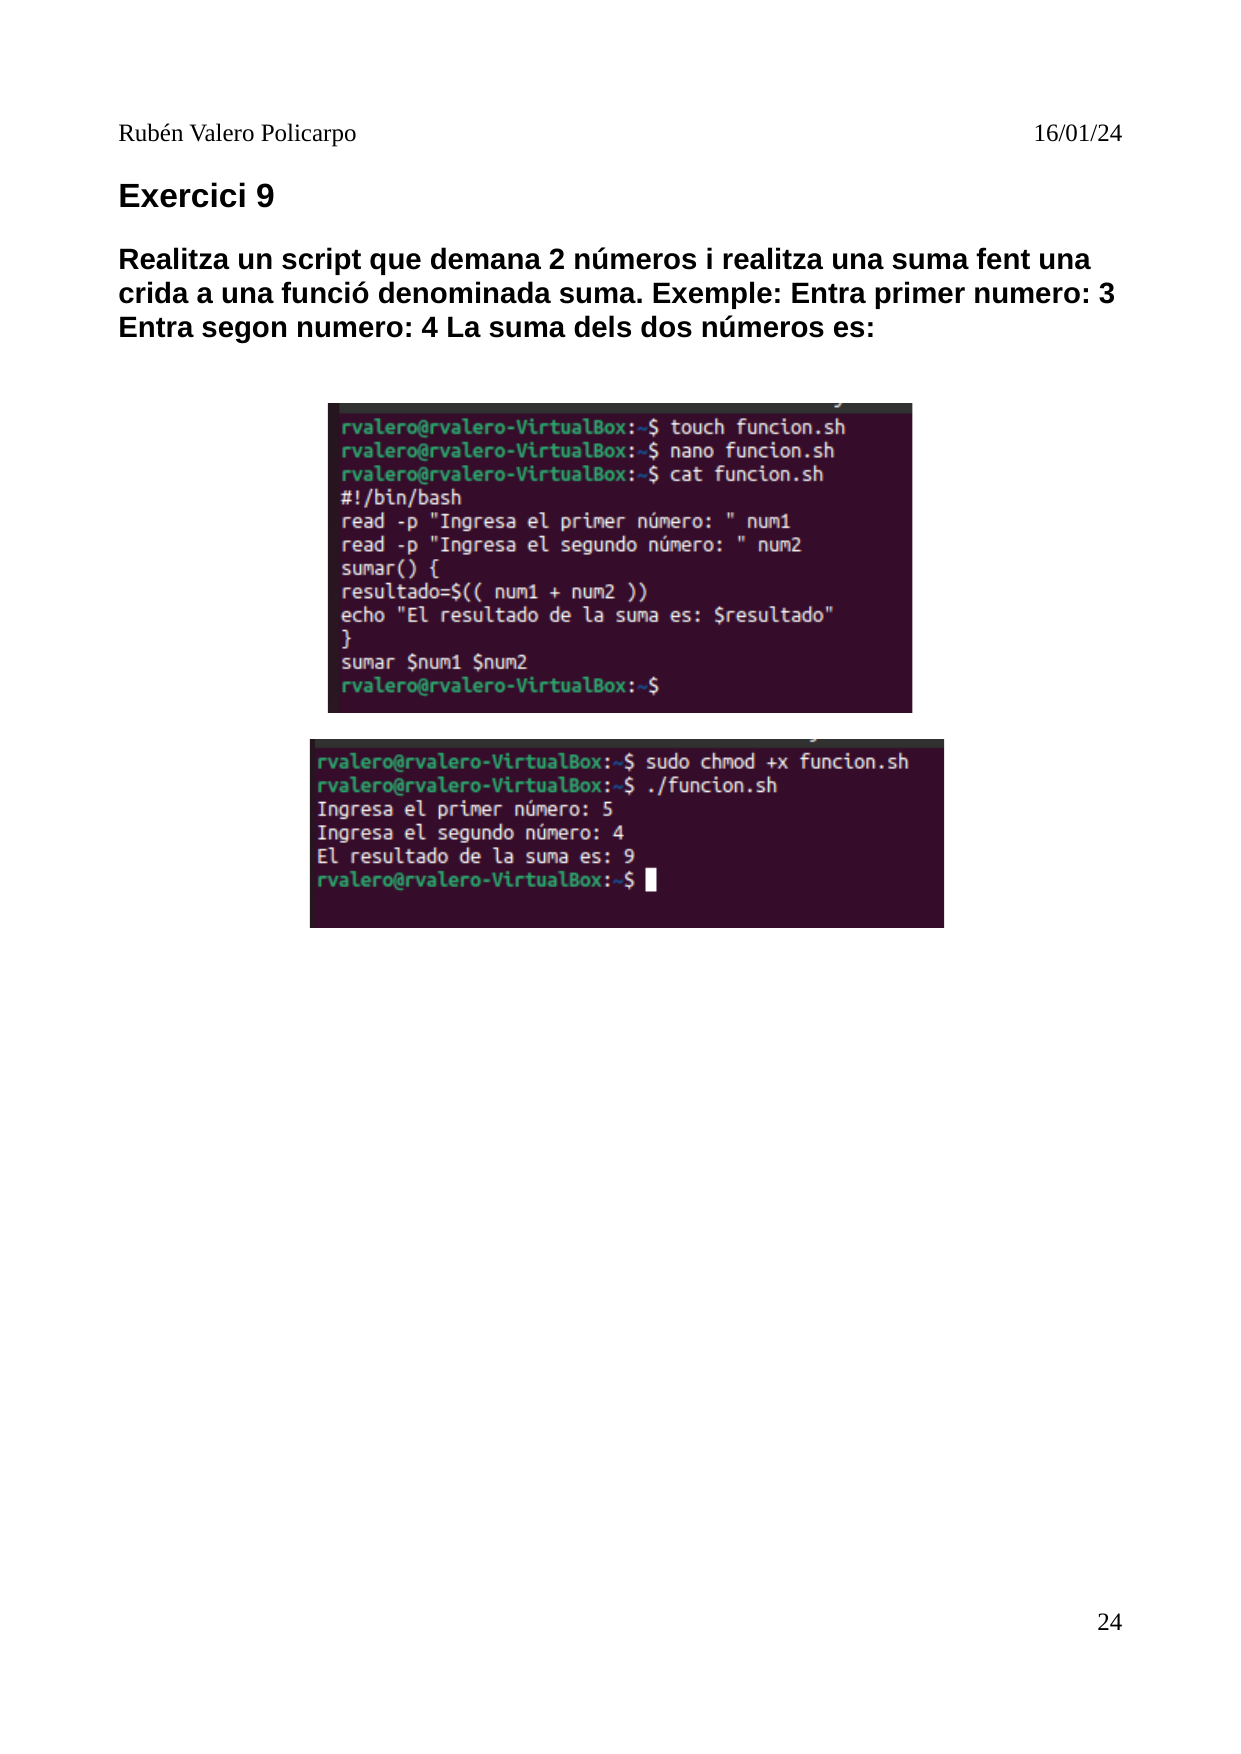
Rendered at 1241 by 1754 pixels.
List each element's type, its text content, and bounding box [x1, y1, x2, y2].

subtitle Exercici 9 [118, 176, 1122, 215]
picture [327, 403, 913, 713]
picture [309, 739, 945, 928]
subtitle Realitza un script que demana 2 números i realitza una suma fent una crida a una funció denominada suma. Exemple: Entra primer numero: 3 Entra segon numero: 4 La suma dels dos números es: [118, 242, 1122, 343]
